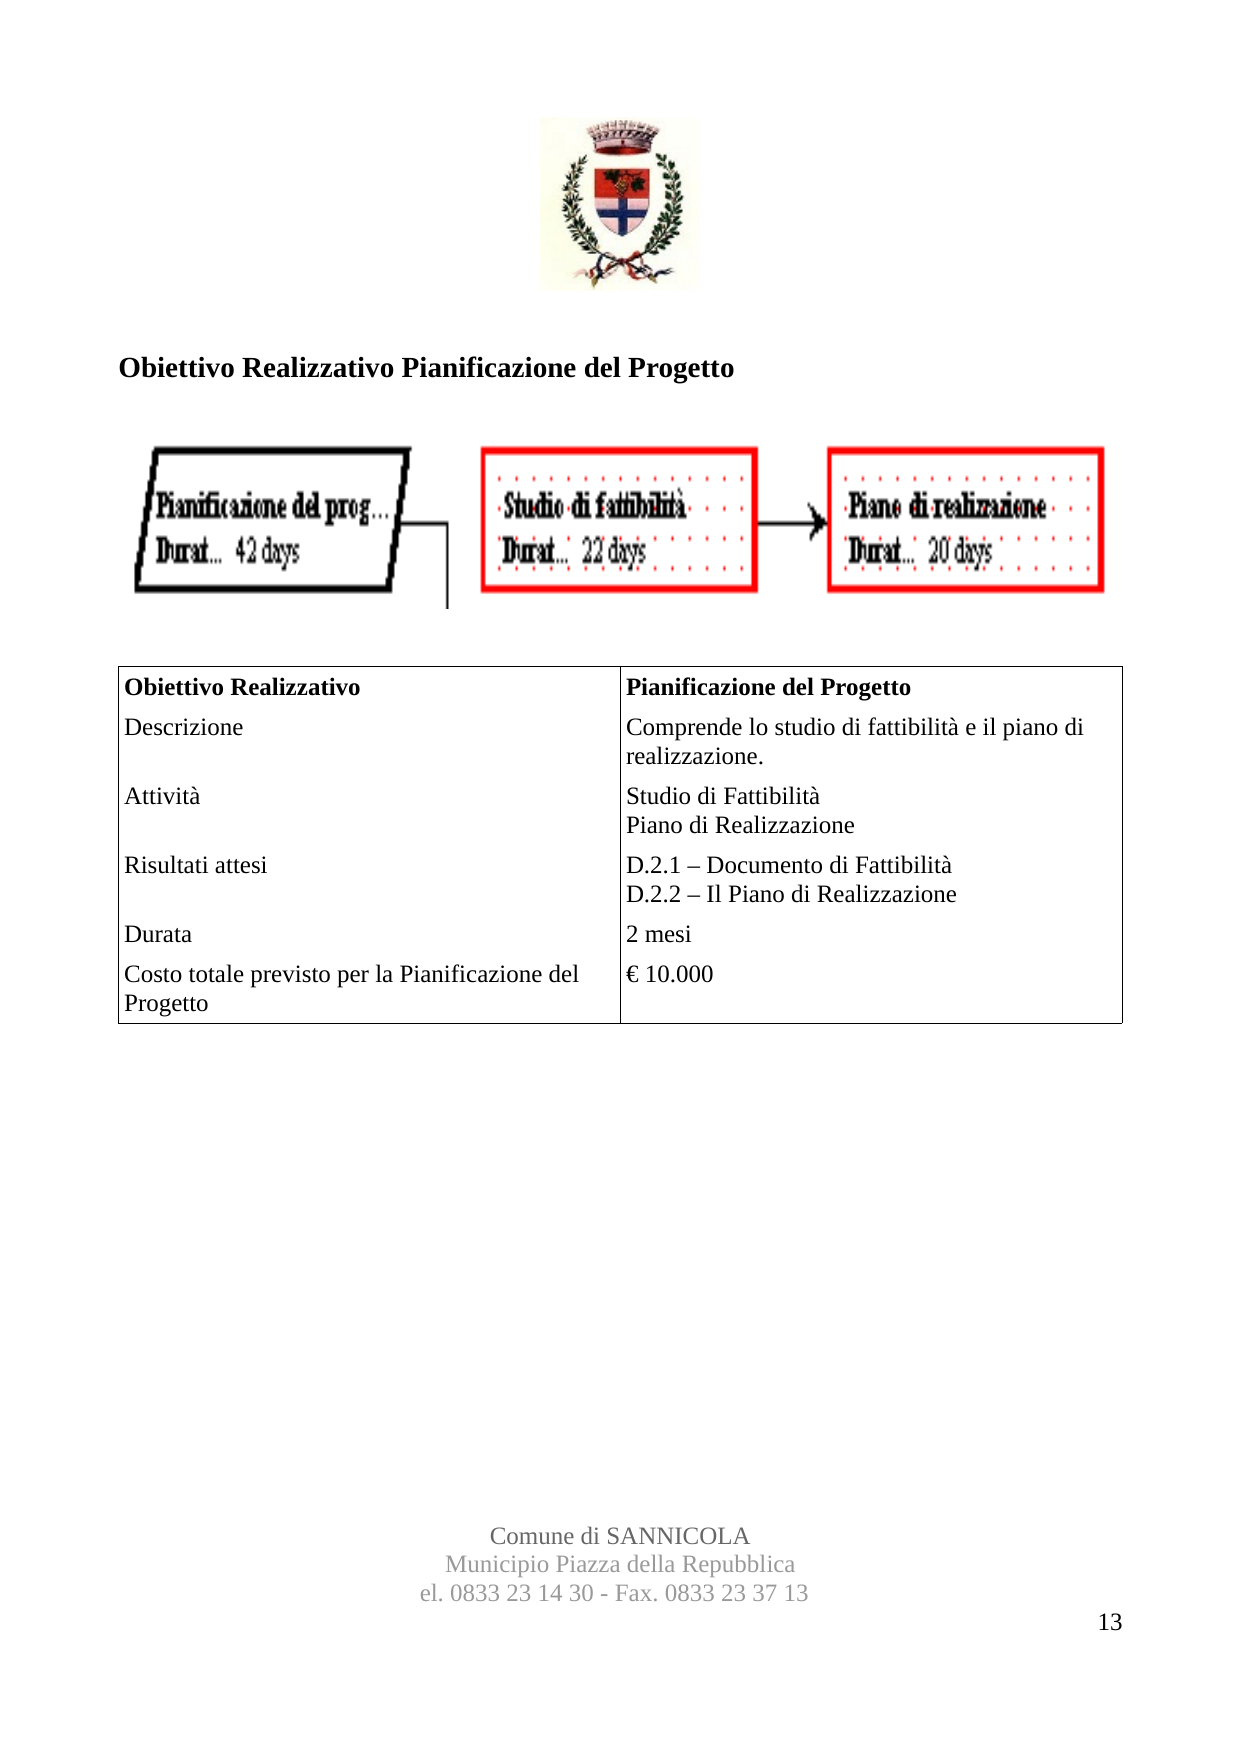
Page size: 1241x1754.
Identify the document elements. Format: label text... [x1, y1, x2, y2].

table_cell Comprende lo studio di fattibilità e il piano di realizzazione. [621, 707, 1122, 776]
table_header Obiettivo Realizzativo [119, 667, 620, 707]
table_cell Descrizione [119, 707, 620, 776]
picture [133, 412, 1107, 609]
table_cell Durata [119, 914, 620, 954]
table_cell € 10.000 [621, 954, 1122, 1023]
table_cell Risultati attesi [119, 845, 620, 913]
table_cell D.2.1 – Documento di Fattibilità D.2.2 – Il Piano di Realizzazione [621, 845, 1122, 913]
table_cell Attività [119, 776, 620, 844]
table_cell 2 mesi [621, 914, 1122, 954]
text Obiettivo Realizzativo Pianificazione del Progetto [118, 350, 1122, 383]
table_cell Costo totale previsto per la Pianificazione del Progetto [119, 954, 620, 1023]
picture [540, 117, 700, 291]
table_header Pianificazione del Progetto [621, 667, 1122, 707]
table_cell Studio di Fattibilità Piano di Realizzazione [621, 776, 1122, 844]
